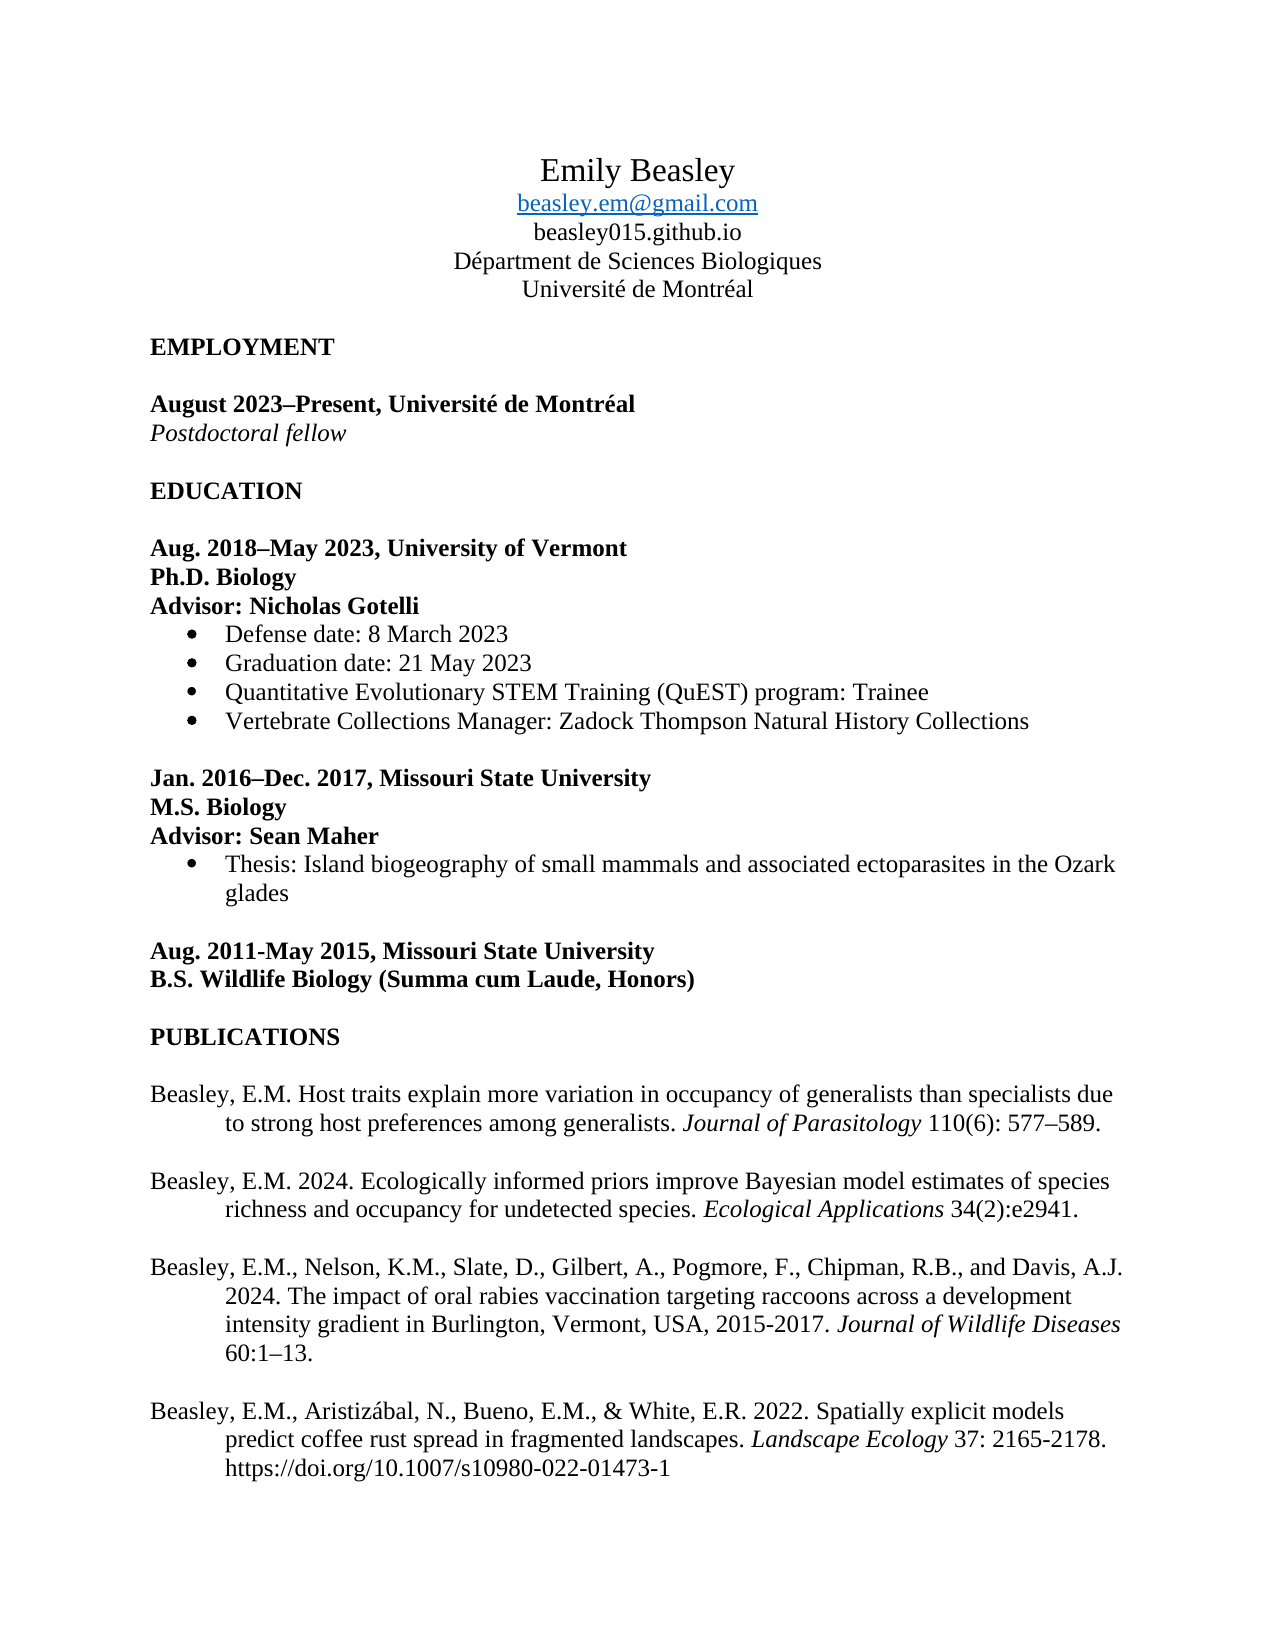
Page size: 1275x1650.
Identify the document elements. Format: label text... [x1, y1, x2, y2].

text Emily Beasley [150, 150, 1125, 188]
text Jan. 2016–Dec. 2017, Missouri State University [150, 763, 1125, 792]
text Beasley, E.M., Aristizábal, N., Bueno, E.M., & White, E.R. 2022. Spatially explicit models predict coffee rust spread in fragmented landscapes. Landscape Ecology 37: 2165-2178. https://doi.org/10.1007/s10980-022-01473-1 [150, 1396, 1125, 1482]
text Postdoctoral fellow [150, 418, 1125, 447]
text Aug. 2018–May 2023, University of Vermont [150, 533, 1125, 562]
text M.S. Biology [150, 792, 1125, 821]
text EDUCATION [150, 476, 1125, 504]
text PUBLICATIONS [150, 1022, 1125, 1051]
list Vertebrate Collections Manager: Zadock Thompson Natural History Collections [187, 706, 1125, 734]
text Beasley, E.M. 2024. Ecologically informed priors improve Bayesian model estimates of species richness and occupancy for undetected species. Ecological Applications 34(2):e2941. [150, 1166, 1125, 1223]
list Quantitative Evolutionary STEM Training (QuEST) program: Trainee [187, 677, 1125, 706]
text Université de Montréal [150, 274, 1125, 303]
list Thesis: Island biogeography of small mammals and associated ectoparasites in the Ozark glades [187, 849, 1125, 907]
text Advisor: Sean Maher [150, 821, 1125, 849]
text August 2023–Present, Université de Montréal [150, 389, 1125, 418]
text Ph.D. Biology [150, 562, 1125, 591]
text Aug. 2011-May 2015, Missouri State University [150, 936, 1125, 964]
text Advisor: Nicholas Gotelli [150, 591, 1125, 619]
list Defense date: 8 March 2023 [187, 619, 1125, 648]
text B.S. Wildlife Biology (Summa cum Laude, Honors) [150, 964, 1125, 993]
text Départment de Sciences Biologiques [150, 246, 1125, 274]
text Beasley, E.M. Host traits explain more variation in occupancy of generalists than specialists due to strong host preferences among generalists. Journal of Parasitology 110(6): 577–589. [150, 1079, 1125, 1137]
text Beasley, E.M., Nelson, K.M., Slate, D., Gilbert, A., Pogmore, F., Chipman, R.B., and Davis, A.J. 2024. The impact of oral rabies vaccination targeting raccoons across a development intensity gradient in Burlington, Vermont, USA, 2015-2017. Journal of Wildlife Diseases 60:1–13. [150, 1252, 1125, 1367]
text beasley.em@gmail.com [150, 188, 1125, 217]
text beasley015.github.io [150, 217, 1125, 246]
list Graduation date: 21 May 2023 [187, 648, 1125, 677]
text EMPLOYMENT [150, 332, 1125, 361]
